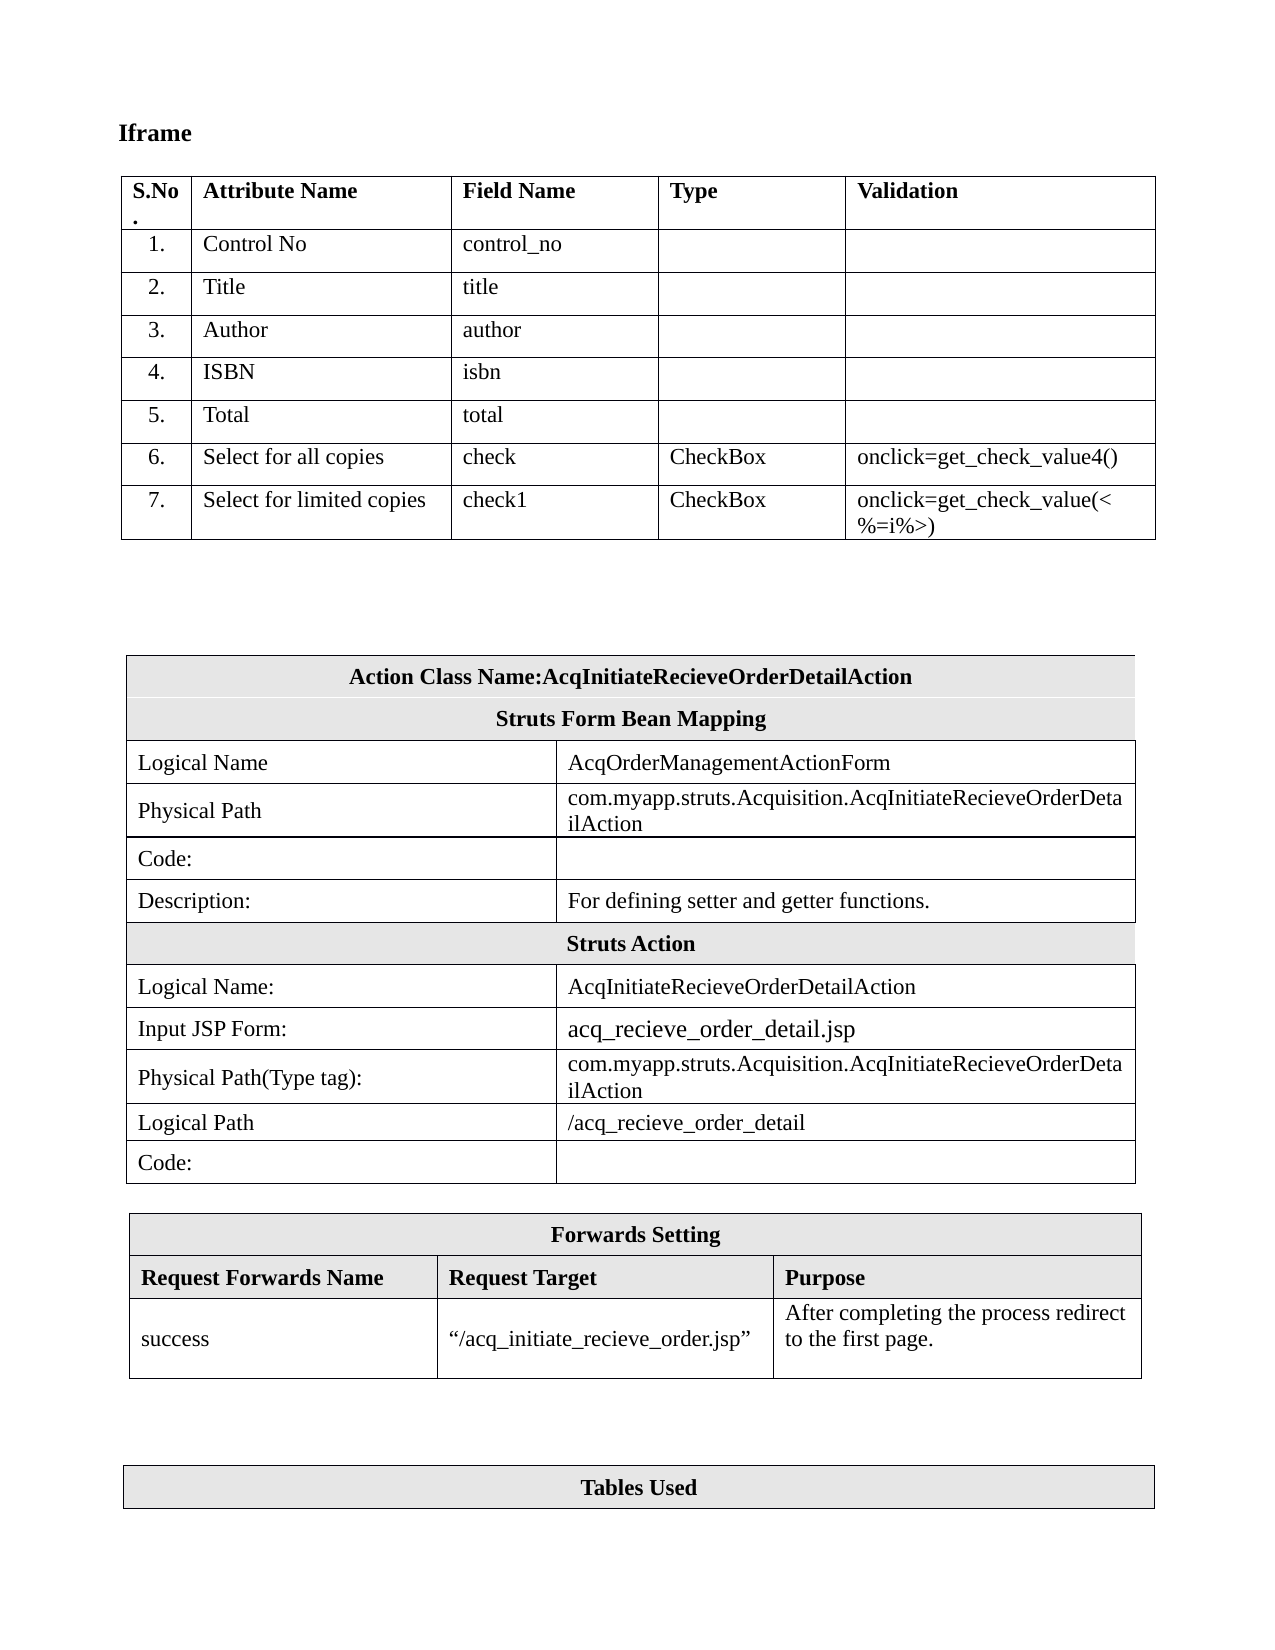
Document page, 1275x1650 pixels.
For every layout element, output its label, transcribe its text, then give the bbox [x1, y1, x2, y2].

table_cell 7. [122, 486, 191, 539]
table_cell CheckBox [659, 444, 845, 485]
table_cell Logical Path [127, 1104, 556, 1140]
table_cell total [452, 401, 658, 442]
table_header Type [659, 177, 845, 229]
table_cell [846, 230, 1155, 272]
table_cell [659, 230, 845, 272]
table_header Forwards Setting [130, 1214, 1141, 1255]
table_cell For defining setter and getter functions. [557, 880, 1135, 922]
table_cell control_no [452, 230, 658, 272]
table_cell 1. [122, 230, 191, 272]
table_cell [846, 316, 1155, 357]
table_cell com.myapp.struts.Acquisition.AcqInitiateRecieveOrderDetailAction [557, 784, 1135, 836]
table_cell onclick=get_check_value(<%=i%>) [846, 486, 1155, 539]
table_cell Request Forwards Name [130, 1256, 437, 1298]
table_cell Description: [127, 880, 556, 922]
table_cell [846, 401, 1155, 442]
table_cell Request Target [438, 1256, 773, 1298]
table_cell Code: [127, 838, 556, 879]
table_cell 3. [122, 316, 191, 357]
table_cell 4. [122, 358, 191, 400]
table_cell check1 [452, 486, 658, 539]
table_cell Logical Name: [127, 965, 556, 1007]
table_cell Physical Path(Type tag): [127, 1050, 556, 1103]
table_cell Select for all copies [192, 444, 451, 485]
table_cell success [130, 1299, 437, 1378]
table_header Action Class Name:AcqInitiateRecieveOrderDetailAction [127, 656, 1135, 697]
table_header Attribute Name [192, 177, 451, 229]
table_cell Input JSP Form: [127, 1008, 556, 1049]
table_cell [846, 273, 1155, 314]
table_cell Logical Name [127, 741, 556, 783]
table_cell Control No [192, 230, 451, 272]
table_cell onclick=get_check_value4() [846, 444, 1155, 485]
table_cell Code: [127, 1141, 556, 1183]
table_cell author [452, 316, 658, 357]
table_cell Purpose [774, 1256, 1141, 1298]
table_header Validation [846, 177, 1155, 229]
table_cell [659, 401, 845, 442]
table_cell [557, 1141, 1135, 1183]
table_cell [659, 358, 845, 400]
table_cell 2. [122, 273, 191, 314]
table_cell Title [192, 273, 451, 314]
table_cell 5. [122, 401, 191, 442]
table_cell title [452, 273, 658, 314]
table_cell AcqInitiateRecieveOrderDetailAction [557, 965, 1135, 1007]
table_cell /acq_recieve_order_detail [557, 1104, 1135, 1140]
table_cell com.myapp.struts.Acquisition.AcqInitiateRecieveOrderDetailAction [557, 1050, 1135, 1103]
table_cell After completing the process redirect to the first page. [774, 1299, 1141, 1378]
table_cell check [452, 444, 658, 485]
table_cell [659, 316, 845, 357]
table_cell Author [192, 316, 451, 357]
table_cell Select for limited copies [192, 486, 451, 539]
table_cell [659, 273, 845, 314]
table_cell AcqOrderManagementActionForm [557, 741, 1135, 783]
table_cell acq_recieve_order_detail.jsp [557, 1008, 1135, 1049]
table_cell [557, 838, 1135, 879]
table_cell isbn [452, 358, 658, 400]
table_cell 6. [122, 444, 191, 485]
table_header Tables Used [124, 1466, 1154, 1508]
table_header Field Name [452, 177, 658, 229]
table_cell CheckBox [659, 486, 845, 539]
table_cell ISBN [192, 358, 451, 400]
table_cell “/acq_initiate_recieve_order.jsp” [438, 1299, 773, 1378]
table_cell [846, 358, 1155, 400]
table_cell Struts Form Bean Mapping [127, 698, 1135, 740]
table_cell Total [192, 401, 451, 442]
list Iframe [118, 118, 1157, 147]
table_cell Struts Action [127, 923, 1135, 964]
table_header S.No. [122, 177, 191, 229]
table_cell Physical Path [127, 784, 556, 836]
